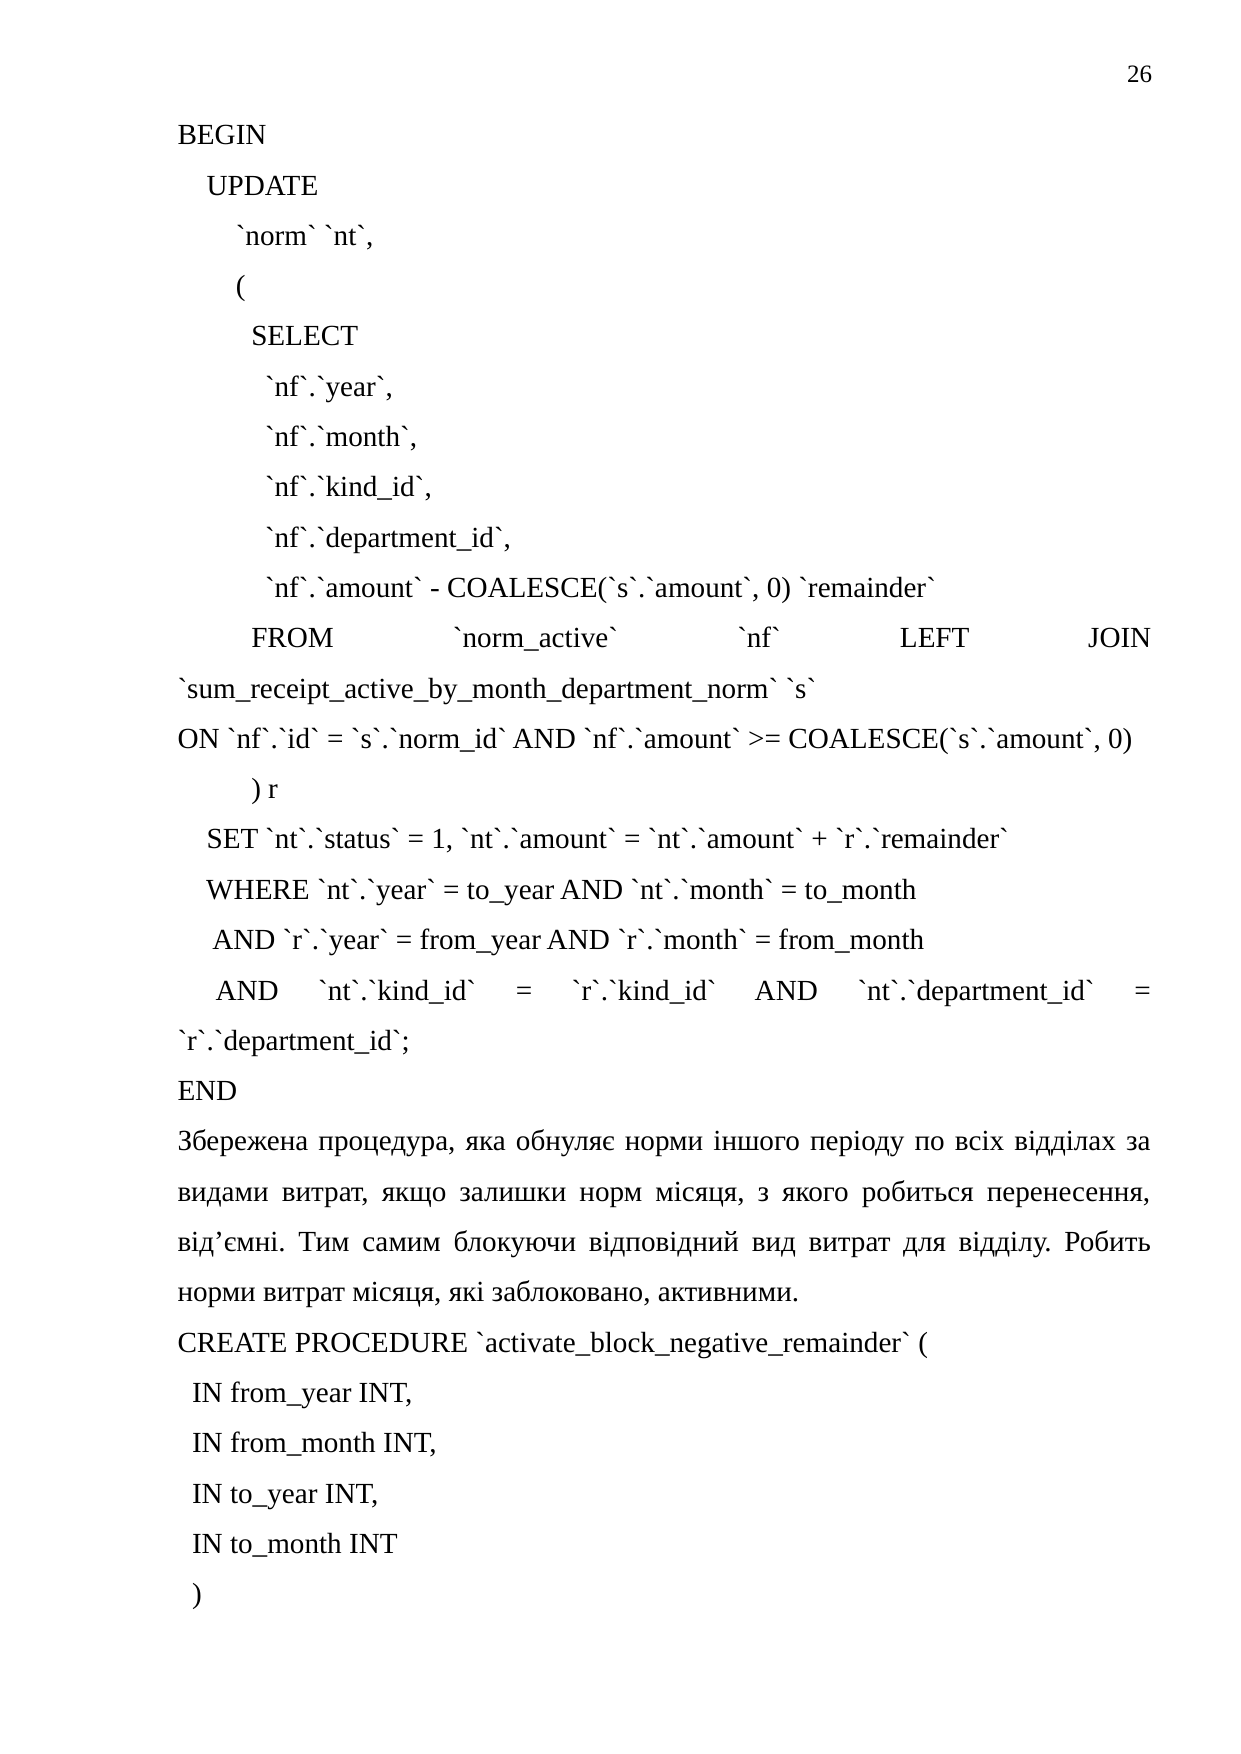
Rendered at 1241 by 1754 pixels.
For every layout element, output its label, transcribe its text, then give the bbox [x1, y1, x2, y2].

text UPDATE [177, 168, 1152, 201]
text SET `nt`.`status` = 1, `nt`.`amount` = `nt`.`amount` + `r`.`remainder` [177, 822, 1152, 855]
text IN to_month INT [177, 1526, 1152, 1559]
text `nf`.`amount` - COALESCE(`s`.`amount`, 0) `remainder` [177, 570, 1152, 604]
text SELECT [177, 318, 1152, 352]
text AND `r`.`year` = from_year AND `r`.`month` = from_month [177, 922, 1152, 956]
text ) [177, 1576, 1152, 1610]
text BEGIN [177, 117, 1152, 151]
text IN to_year INT, [177, 1476, 1152, 1509]
text WHERE `nt`.`year` = to_year AND `nt`.`month` = to_month [177, 872, 1152, 906]
text AND `nt`.`kind_id` = `r`.`kind_id` AND `nt`.`department_id` = `r`.`department_id`; [177, 973, 1152, 1056]
text IN from_month INT, [177, 1425, 1152, 1459]
text ON `nf`.`id` = `s`.`norm_id` AND `nf`.`amount` >= COALESCE(`s`.`amount`, 0) [177, 721, 1152, 754]
text `nf`.`kind_id`, [177, 469, 1152, 503]
text IN from_year INT, [177, 1375, 1152, 1409]
text `nf`.`year`, [177, 369, 1152, 402]
text CREATE PROCEDURE `activate_block_negative_remainder` ( [177, 1325, 1152, 1358]
text FROM `norm_active` `nf` LEFT JOIN `sum_receipt_active_by_month_department_norm` `s` [177, 620, 1152, 704]
text `nf`.`month`, [177, 419, 1152, 453]
text `norm` `nt`, [177, 218, 1152, 251]
text END [177, 1073, 1152, 1107]
text `nf`.`department_id`, [177, 520, 1152, 553]
text ( [177, 268, 1152, 302]
text Збережена процедура, яка обнуляє норми іншого періоду по всіх відділах за видами витрат, якщо залишки норм місяця, з якого робиться перенесення, від’ємні. Тим самим блокуючи відповідний вид витрат для відділу. Робить норми витрат місяця, які заблоковано, активними. [177, 1123, 1152, 1308]
text ) r [177, 771, 1152, 805]
